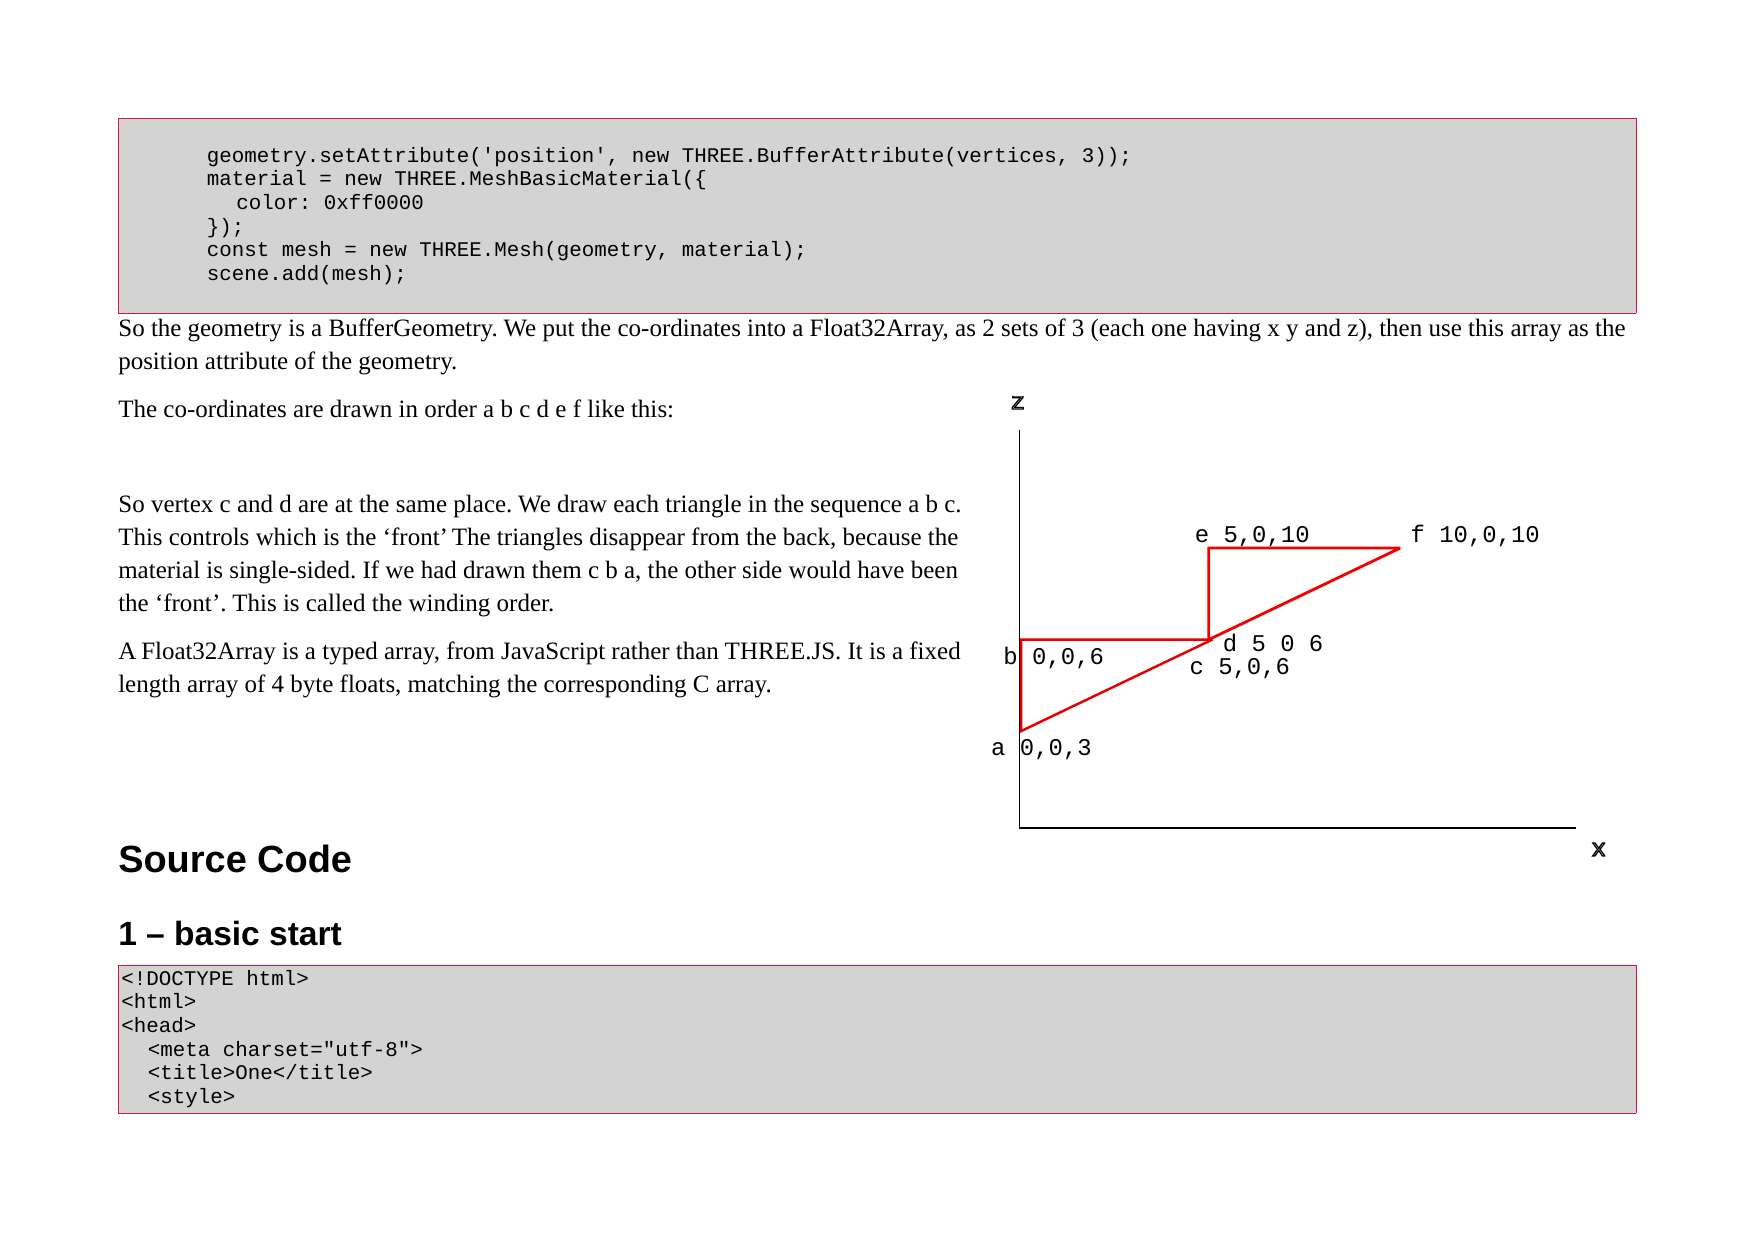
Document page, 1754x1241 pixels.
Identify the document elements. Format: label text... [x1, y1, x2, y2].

text <style> [119, 1083, 1636, 1113]
subtitle 1 – basic start [118, 914, 1636, 952]
text So vertex c and d are at the same place. We draw each triangle in the sequence a b c. This controls which is the ‘front’ The triangles disappear from the back, because the material is single-sided. If we had drawn them c b a, the other side would have been the ‘front’. This is called the winding order. [118, 489, 993, 617]
text const mesh = new THREE.Mesh(geometry, material); [119, 236, 1636, 260]
text scene.add(mesh); [119, 260, 1636, 284]
subtitle Source Code [118, 837, 1636, 880]
text The co-ordinates are drawn in order a b c d e f like this: [118, 394, 1636, 423]
text So the geometry is a BufferGeometry. We put the co-ordinates into a Float32Array, as 2 sets of 3 (each one having x y and z), then use this array as the position attribute of the geometry. [118, 314, 1636, 375]
text }); [119, 213, 1636, 236]
text <head> [119, 1012, 1636, 1036]
text <meta charset="utf-8"> [119, 1036, 1636, 1059]
text color: 0xff0000 [119, 189, 1636, 213]
text material = new THREE.MeshBasicMaterial({ [119, 165, 1636, 189]
text A Float32Array is a typed array, from JavaScript rather than THREE.JS. It is a fixed length array of 4 byte floats, matching the corresponding C array. [118, 636, 993, 698]
text <html> [119, 988, 1636, 1012]
text <!DOCTYPE html> [119, 966, 1636, 988]
text geometry.setAttribute('position', new THREE.BufferAttribute(vertices, 3)); [119, 142, 1636, 165]
text <title>One</title> [119, 1059, 1636, 1083]
